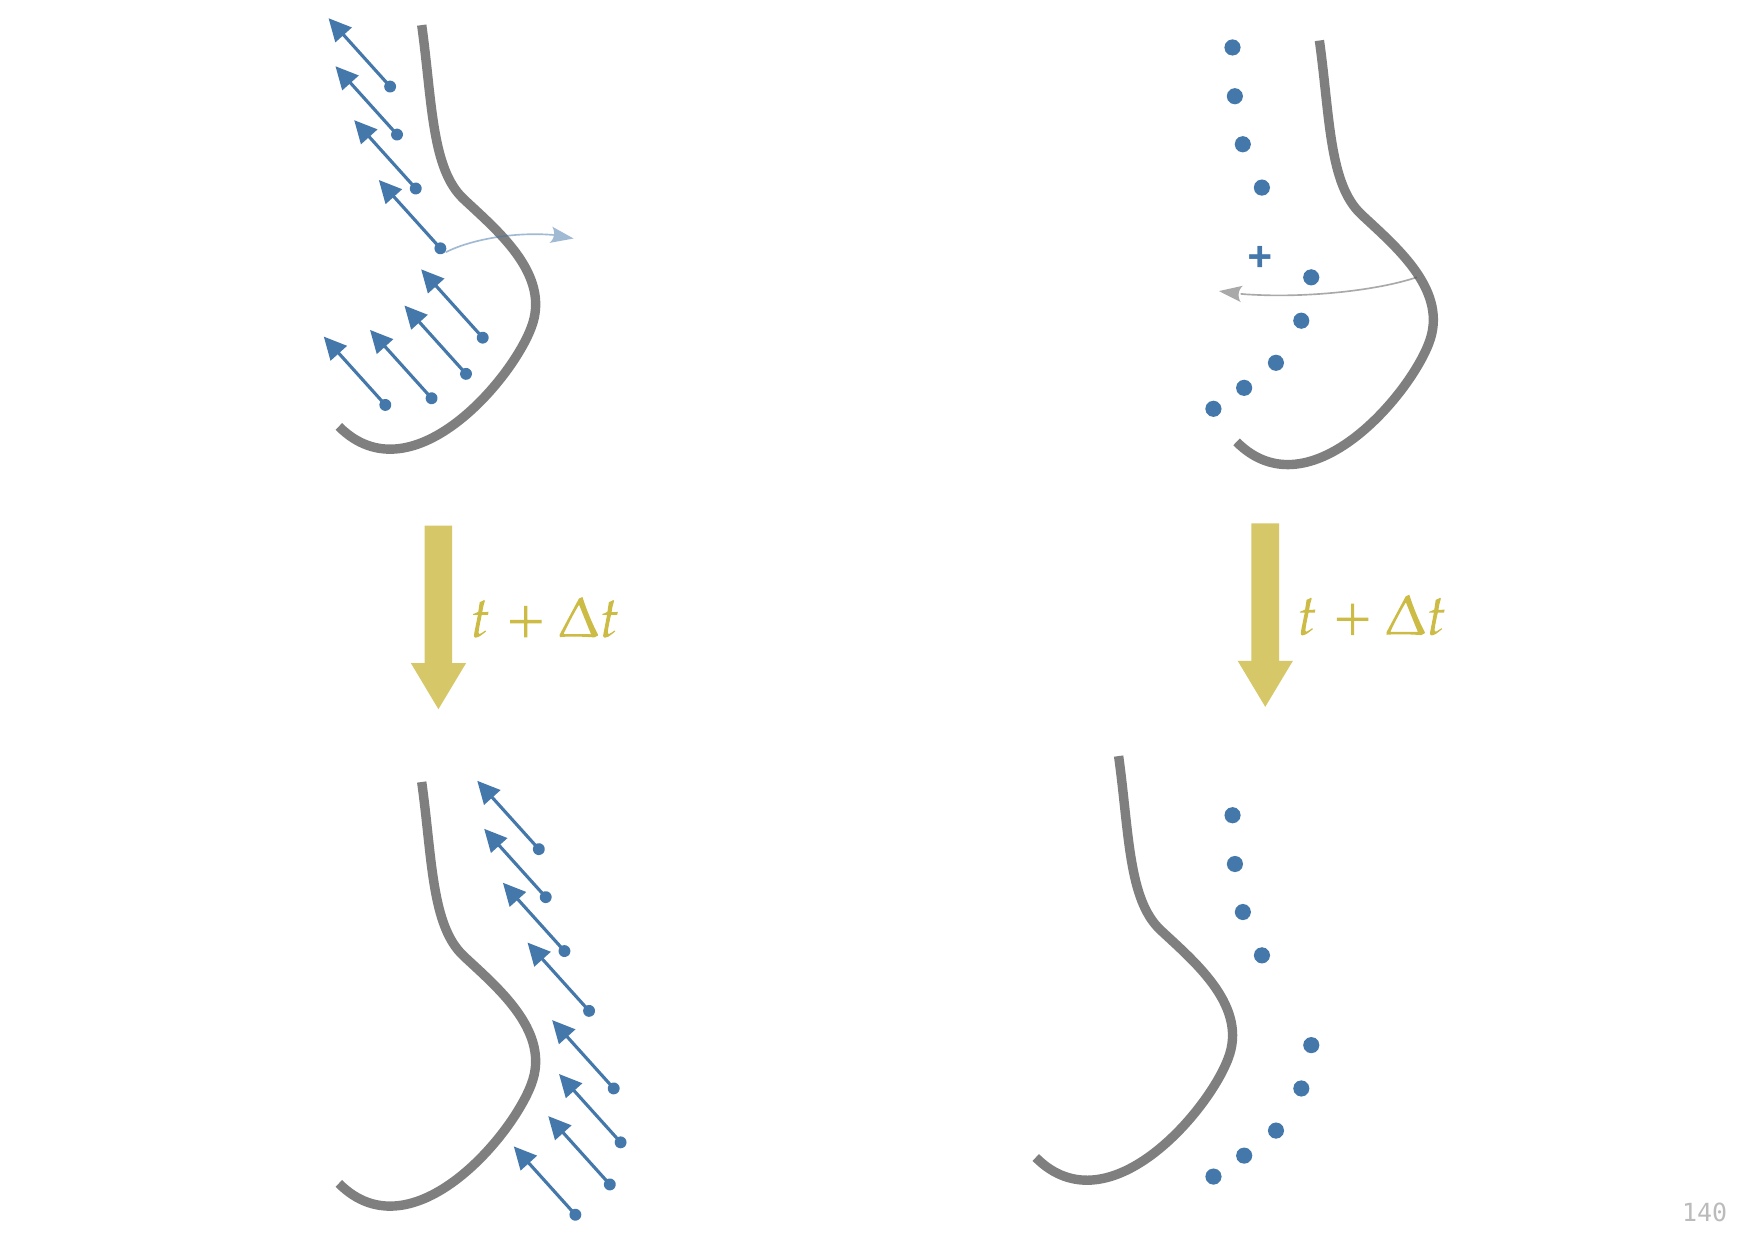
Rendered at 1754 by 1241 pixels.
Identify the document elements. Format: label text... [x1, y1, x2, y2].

text_box + [1232, 218, 1289, 278]
text_box [1236, 379, 1253, 396]
text_box [1205, 400, 1222, 417]
text_box [1429, 597, 1445, 636]
text_box [1293, 1080, 1310, 1097]
text_box [1267, 354, 1285, 371]
text_box [602, 600, 618, 638]
text_box [1253, 179, 1271, 196]
text_box [1226, 88, 1243, 105]
text_box [1267, 1122, 1285, 1139]
text_box [1237, 523, 1293, 707]
text_box [510, 605, 542, 638]
text_box [1253, 947, 1271, 964]
text_box [1224, 39, 1241, 56]
text_box [1234, 136, 1251, 153]
text_box [1303, 269, 1320, 286]
text_box [1293, 312, 1310, 329]
text_box [472, 600, 489, 638]
text_box [1299, 597, 1316, 636]
text_box [1226, 855, 1244, 873]
text_box [1336, 603, 1369, 636]
text_box [1303, 1037, 1320, 1054]
text_box [1234, 903, 1251, 921]
text_box [1224, 807, 1241, 824]
text_box [1205, 1168, 1222, 1185]
text_box [1386, 594, 1425, 636]
text_box [1236, 1147, 1253, 1164]
text_box [410, 525, 467, 710]
text_box [559, 597, 598, 638]
